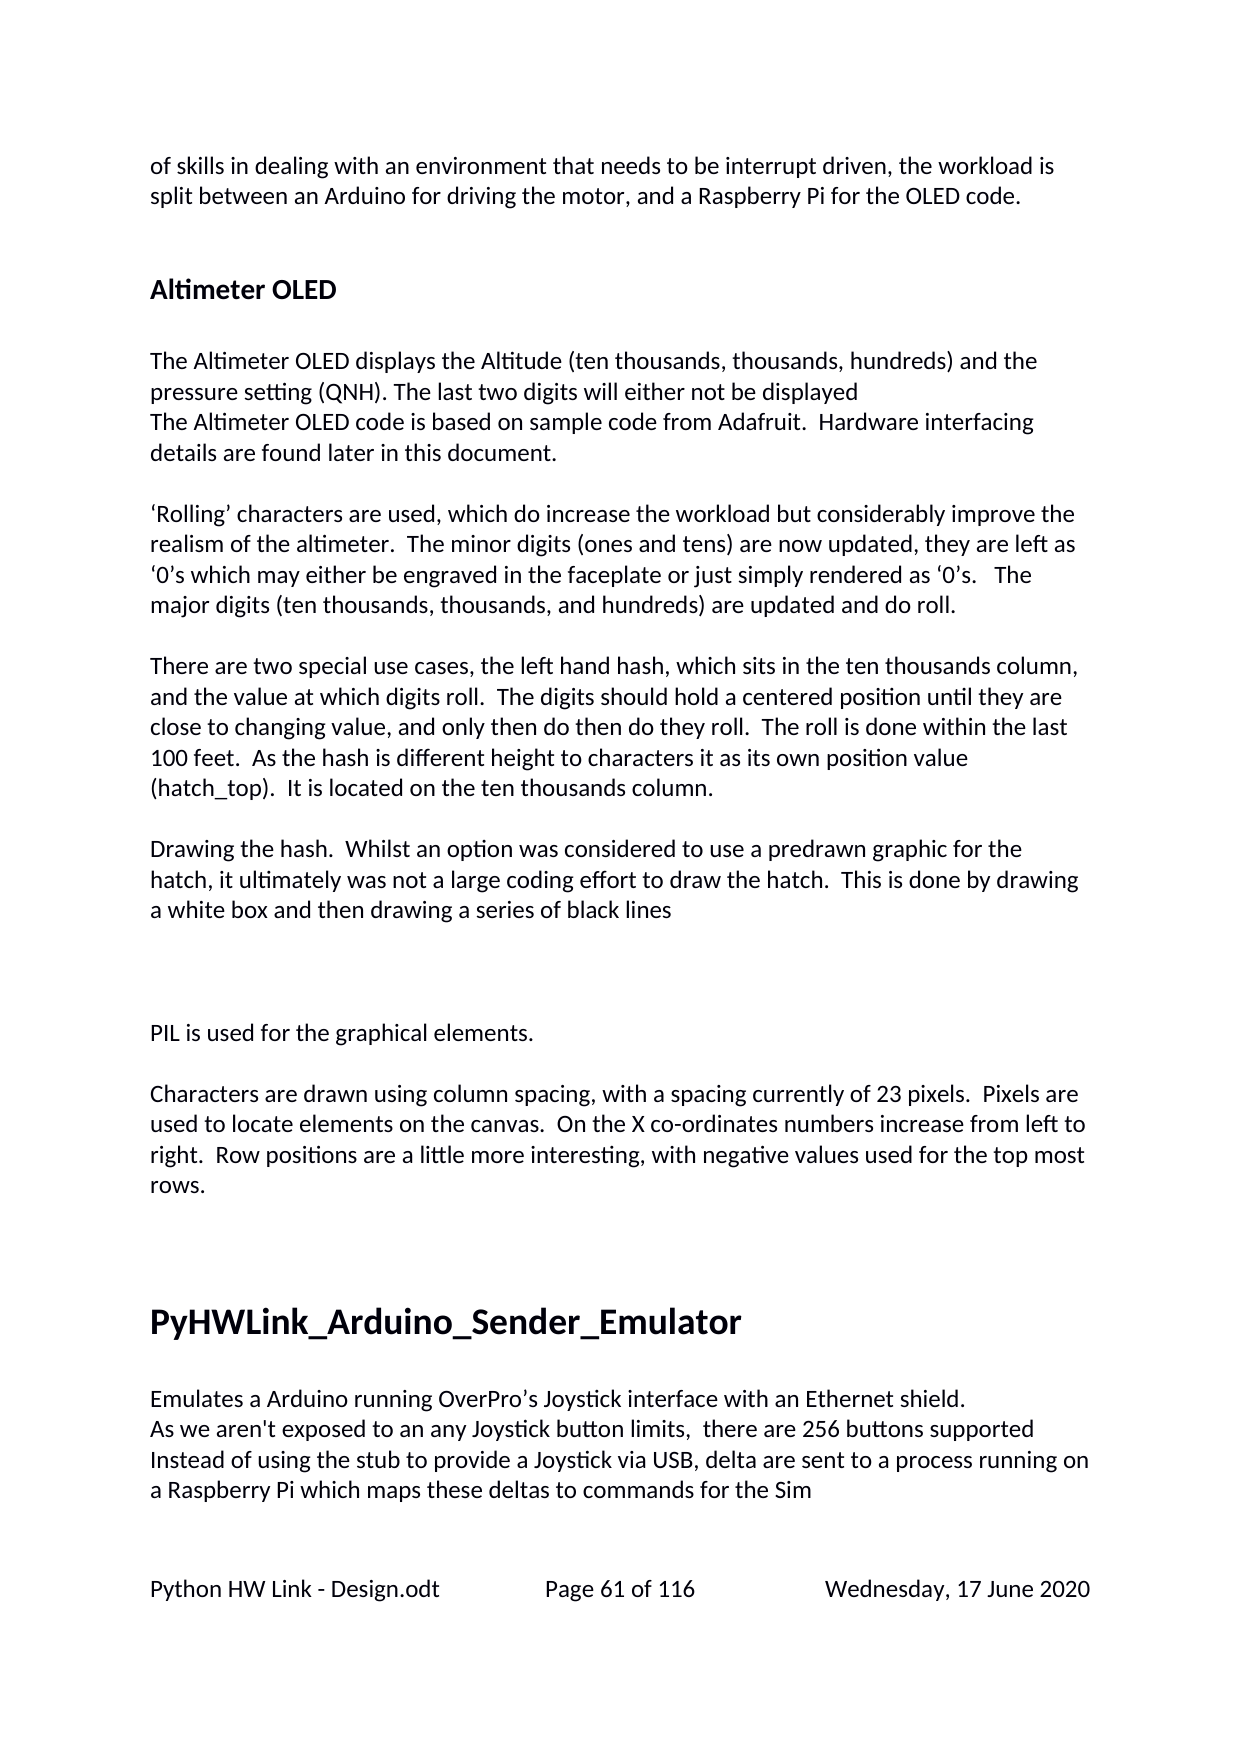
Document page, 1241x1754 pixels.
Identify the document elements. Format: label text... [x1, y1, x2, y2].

text PIL is used for the graphical elements. [150, 1017, 1090, 1047]
text ‘Rolling’ characters are used, which do increase the workload but considerably improve the realism of the altimeter. The minor digits (ones and tens) are now updated, they are left as ‘0’s which may either be engraved in the faceplate or just simply rendered as ‘0’s. The major digits (ten thousands, thousands, and hundreds) are updated and do roll. [150, 498, 1090, 620]
text Characters are drawn using column spacing, with a spacing currently of 23 pixels. Pixels are used to locate elements on the canvas. On the X co-ordinates numbers increase from left to right. Row positions are a little more interesting, with negative values used for the top most rows. [150, 1078, 1090, 1200]
text As we aren't exposed to an any Joystick button limits, there are 256 buttons supported [150, 1413, 1090, 1444]
text There are two special use cases, the left hand hash, which sits in the ten thousands column, and the value at which digits roll. The digits should hold a centered position until they are close to changing value, and only then do then do they roll. The roll is done within the last 100 feet. As the hash is different height to characters it as its own position value (hatch_top). It is located on the ten thousands column. [150, 650, 1090, 803]
text Drawing the hash. Whilst an option was considered to use a predrawn graphic for the hatch, it ultimately was not a large coding effort to draw the hatch. This is done by drawing a white box and then drawing a series of black lines [150, 833, 1090, 925]
text of skills in dealing with an environment that needs to be interrupt driven, the workload is split between an Arduino for driving the motor, and a Raspberry Pi for the OLED code. [150, 150, 1090, 211]
text The Altimeter OLED displays the Altitude (ten thousands, thousands, hundreds) and the pressure setting (QNH). The last two digits will either not be displayed [150, 345, 1090, 406]
text Instead of using the stub to provide a Joystick via USB, delta are sent to a process running on a Raspberry Pi which maps these deltas to commands for the Sim [150, 1444, 1090, 1505]
subtitle Altimeter OLED [150, 271, 1090, 306]
text The Altimeter OLED code is based on sample code from Adafruit. Hardware interfacing details are found later in this document. [150, 406, 1090, 467]
subtitle PyHWLink_Arduino_Sender_Emulator [150, 1298, 1090, 1344]
text Emulates a Arduino running OverPro’s Joystick interface with an Ethernet shield. [150, 1383, 1090, 1413]
